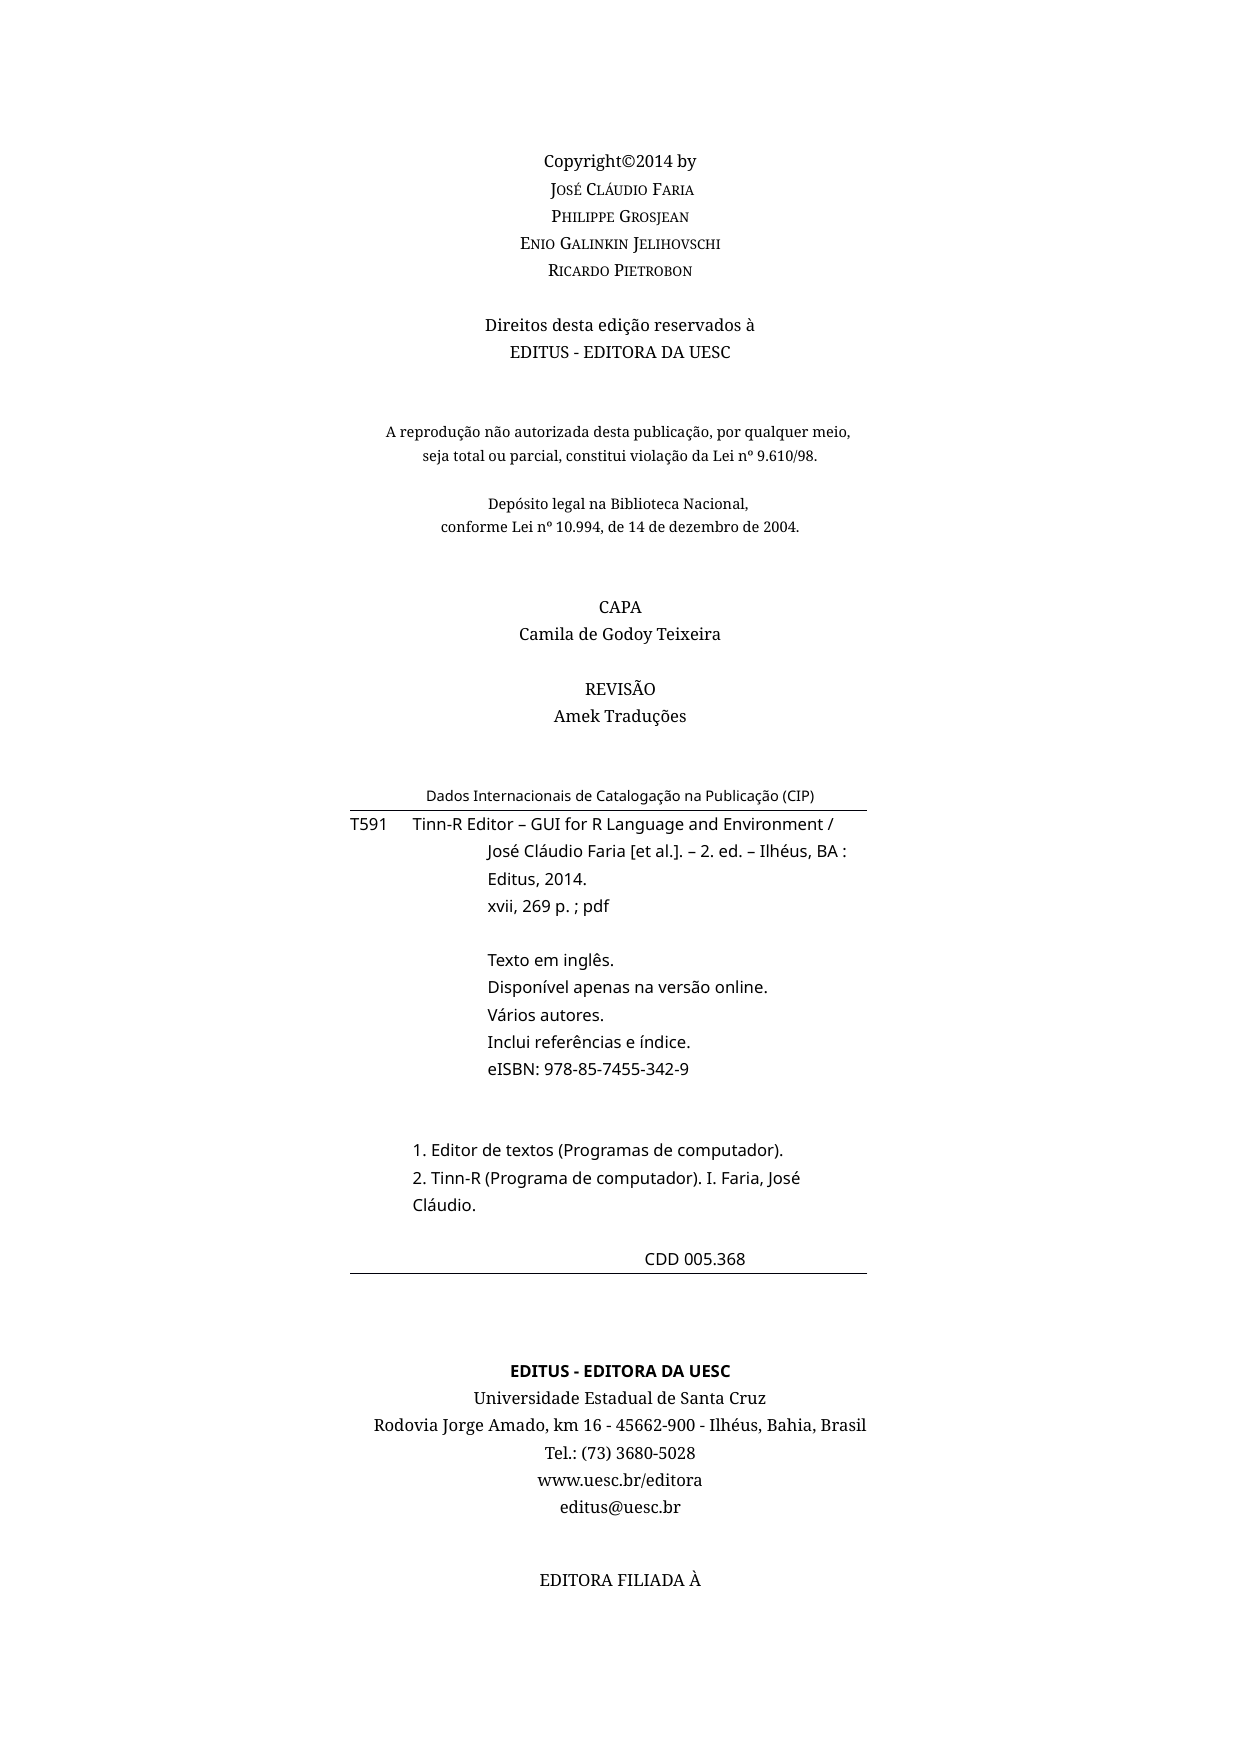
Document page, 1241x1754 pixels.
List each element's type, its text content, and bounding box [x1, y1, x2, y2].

text Copyright©2014 by [187, 150, 1053, 173]
text Inclui referências e índice. [350, 1027, 867, 1053]
text José Cláudio Faria [187, 177, 1053, 200]
text Universidade Estadual de Santa Cruz [187, 1387, 1053, 1409]
text Philippe Grosjean [187, 204, 1053, 227]
text EDITUS - EDITORA DA UESC [187, 1360, 1053, 1382]
text CAPA [187, 596, 1053, 618]
text Camila de Godoy Teixeira [187, 623, 1053, 645]
text conforme Lei nº 10.994, de 14 de dezembro de 2004. [187, 517, 1053, 537]
text Amek Traduções [187, 704, 1053, 727]
text Texto em inglês. [350, 946, 867, 971]
text Editora filiada à [187, 1568, 1053, 1591]
text Ricardo Pietrobon [187, 259, 1053, 281]
text 1. Editor de textos (Programas de computador). [350, 1136, 867, 1162]
text editus@uesc.br [187, 1496, 1053, 1518]
text 2. Tinn-R (Programa de computador). I. Faria, José Cláudio. [350, 1163, 867, 1216]
text Tel.: (73) 3680-5028 [187, 1441, 1053, 1464]
text eISBN: 978-85-7455-342-9 [350, 1054, 867, 1080]
text Enio Galinkin Jelihovschi [187, 232, 1053, 254]
text A reprodução não autorizada desta publicação, por qualquer meio, [187, 422, 1053, 442]
text EDITUS - EDITORA DA UESC [187, 340, 1053, 363]
text seja total ou parcial, constitui violação da Lei nº 9.610/98. [187, 446, 1053, 466]
text xvii, 269 p. ; pdf [350, 891, 867, 917]
text Revisão [187, 677, 1053, 700]
text Editus, 2014. [350, 864, 867, 890]
text Vários autores. [350, 1000, 867, 1026]
text Depósito legal na Biblioteca Nacional, [187, 493, 1053, 513]
text www.uesc.br/editora [187, 1468, 1053, 1491]
text Rodovia Jorge Amado, km 16 - 45662-900 - Ilhéus, Bahia, Brasil [187, 1414, 1053, 1437]
text Disponível apenas na versão online. [350, 973, 867, 999]
text José Cláudio Faria [et al.]. – 2. ed. – Ilhéus, BA : [350, 837, 867, 863]
text T591 Tinn-R Editor – GUI for R Language and Environment / [350, 811, 867, 836]
text CDD 005.368 [350, 1245, 867, 1273]
text Direitos desta edição reservados à [187, 313, 1053, 336]
text Dados Internacionais de Catalogação na Publicação (CIP) [187, 786, 1053, 806]
